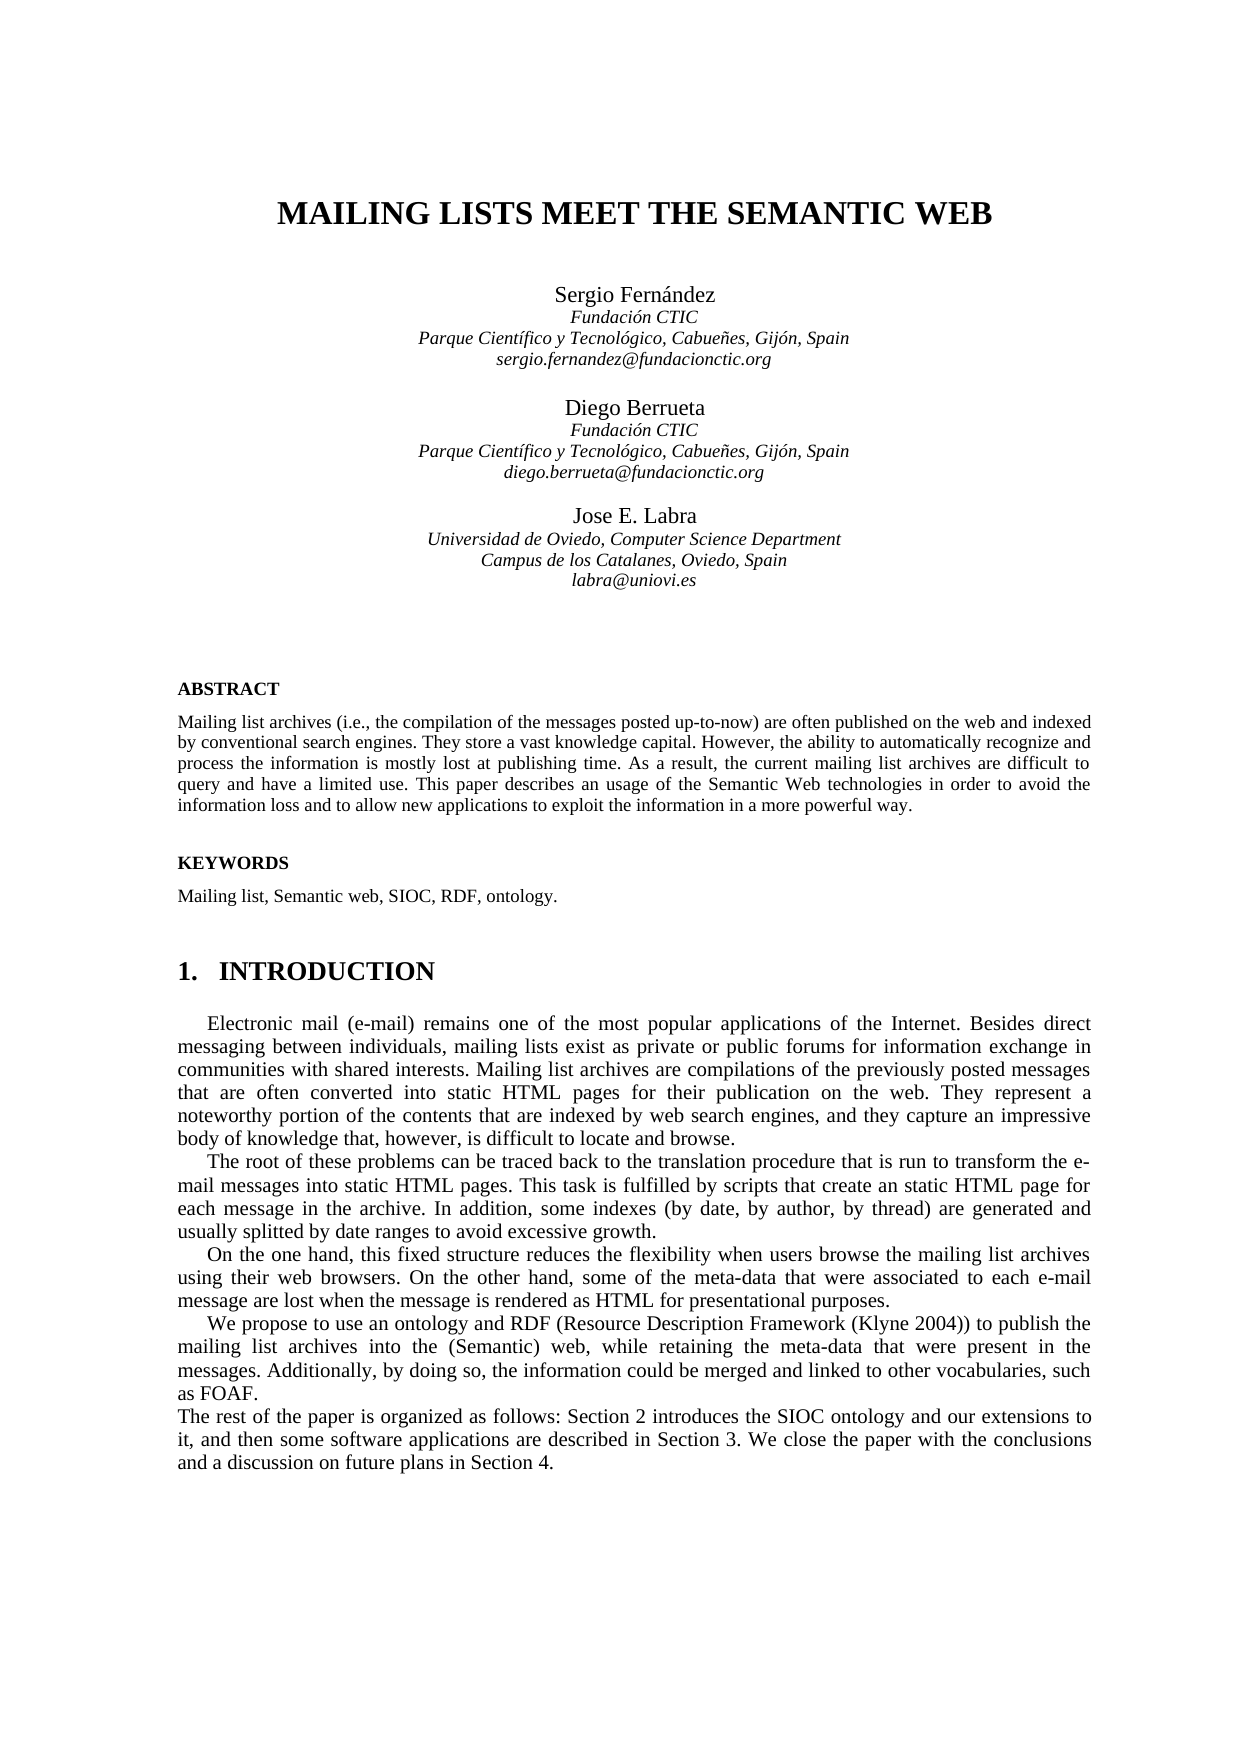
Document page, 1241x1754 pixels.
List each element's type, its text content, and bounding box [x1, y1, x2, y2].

text Diego Berrueta [177, 395, 1092, 420]
text diego.berrueta@fundacionctic.org [177, 462, 1092, 482]
text Sergio Fernández [177, 282, 1092, 307]
subtitle INTRODUCTION [177, 957, 1092, 987]
text sergio.fernandez@fundacionctic.org [177, 349, 1092, 369]
text The root of these problems can be traced back to the translation procedure that is run to transform the e-mail messages into static HTML pages. This task is fulfilled by scripts that create an static HTML page for each message in the archive. In addition, some indexes (by date, by author, by thread) are generated and usually splitted by date ranges to avoid excessive growth. [177, 1150, 1092, 1243]
text Mailing list, Semantic web, SIOC, RDF, ontology. [177, 886, 1092, 907]
text Jose E. Labra [177, 503, 1092, 528]
text Fundación CTIC [177, 307, 1092, 328]
text On the one hand, this fixed structure reduces the flexibility when users browse the mailing list archives using their web browsers. On the other hand, some of the meta-data that were associated to each e-mail message are lost when the message is rendered as HTML for presentational purposes. [177, 1243, 1092, 1312]
text The rest of the paper is organized as follows: Section 2 introduces the SIOC ontology and our extensions to it, and then some software applications are described in Section 3. We close the paper with the conclusions and a discussion on future plans in Section 4. [177, 1405, 1092, 1474]
text Fundación CTIC [177, 420, 1092, 441]
text Mailing list archives (i.e., the compilation of the messages posted up-to-now) are often published on the web and indexed by conventional search engines. They store a vast knowledge capital. However, the ability to automatically recognize and process the information is mostly lost at publishing time. As a result, the current mailing list archives are difficult to query and have a limited use. This paper describes an usage of the Semantic Web technologies in order to avoid the information loss and to allow new applications to exploit the information in a more powerful way. [177, 711, 1092, 815]
text Electronic mail (e-mail) remains one of the most popular applications of the Internet. Besides direct messaging between individuals, mailing lists exist as private or public forums for information exchange in communities with shared interests. Mailing list archives are compilations of the previously posted messages that are often converted into static HTML pages for their publication on the web. They represent a noteworthy portion of the contents that are indexed by web search engines, and they capture an impressive body of knowledge that, however, is difficult to locate and browse. [177, 1012, 1092, 1150]
text We propose to use an ontology and RDF (Resource Description Framework (Klyne 2004)) to publish the mailing list archives into the (Semantic) web, while retaining the meta-data that were present in the messages. Additionally, by doing so, the information could be merged and linked to other vocabularies, such as FOAF. [177, 1312, 1092, 1405]
title mailing lists meet the semantic web [177, 195, 1092, 232]
text Campus de los Catalanes, Oviedo, Spain [177, 549, 1092, 570]
text Parque Científico y Tecnológico, Cabueñes, Gijón, Spain [177, 441, 1092, 462]
text Universidad de Oviedo, Computer Science Department [177, 528, 1092, 549]
text labra@uniovi.es [177, 570, 1092, 591]
title KEYWORDS [177, 853, 1092, 873]
text Parque Científico y Tecnológico, Cabueñes, Gijón, Spain [177, 328, 1092, 349]
title ABSTRACT [177, 678, 1092, 699]
